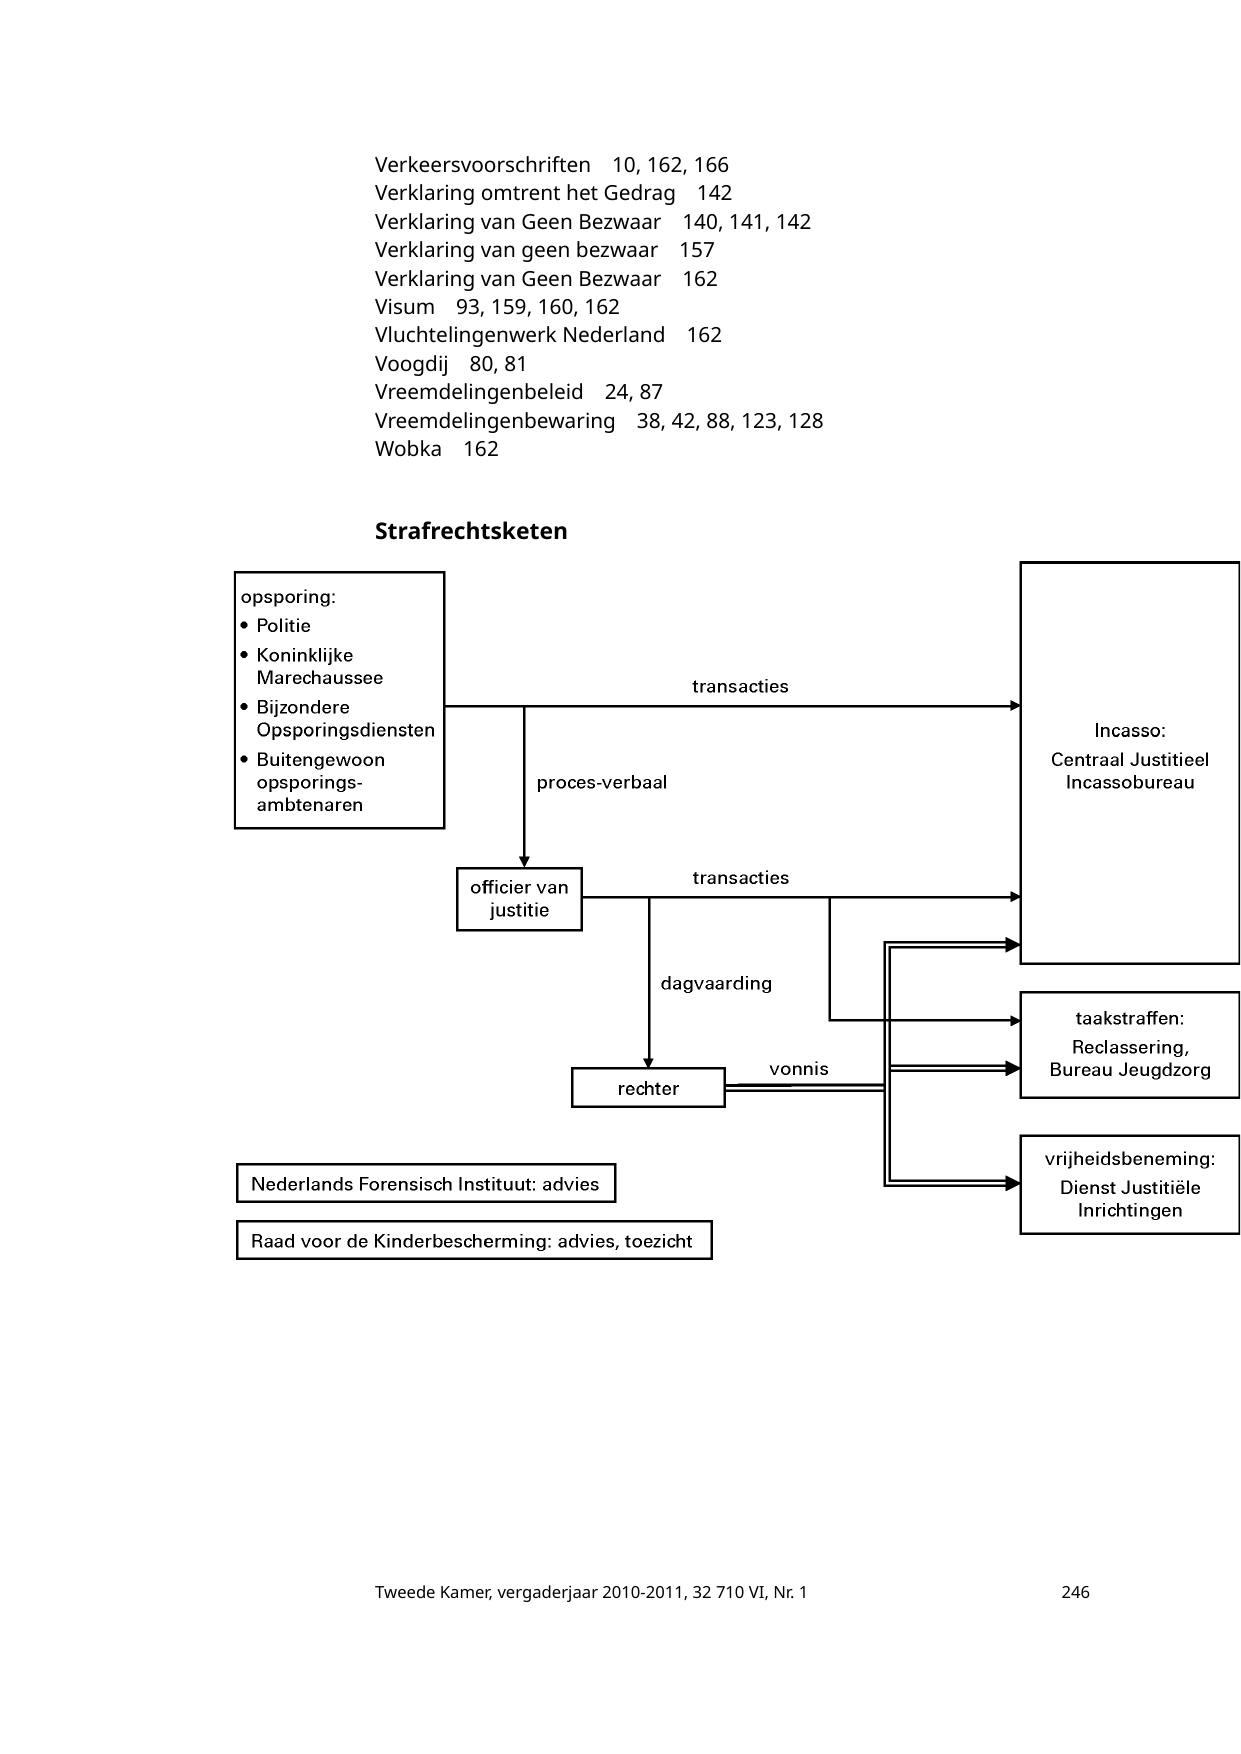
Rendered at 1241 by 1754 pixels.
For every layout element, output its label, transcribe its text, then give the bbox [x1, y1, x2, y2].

text Vreemdelingenbeleid 24, 87 [375, 377, 1090, 406]
picture [233, 561, 1241, 1260]
text Wobka 162 [375, 434, 1090, 463]
text Vluchtelingenwerk Nederland 162 [375, 321, 1090, 349]
text Verklaring van geen bezwaar 157 [375, 235, 1090, 264]
text Verklaring van Geen Bezwaar 140, 141, 142 [375, 207, 1090, 235]
text Voogdij 80, 81 [375, 349, 1090, 377]
text Verklaring omtrent het Gedrag 142 [375, 178, 1090, 207]
text Verkeersvoorschriften 10, 162, 166 [375, 150, 1090, 178]
subtitle Strafrechtsketen [375, 515, 1090, 547]
text Visum 93, 159, 160, 162 [375, 292, 1090, 321]
text Vreemdelingenbewaring 38, 42, 88, 123, 128 [375, 406, 1090, 434]
text Verklaring van Geen Bezwaar 162 [375, 264, 1090, 292]
